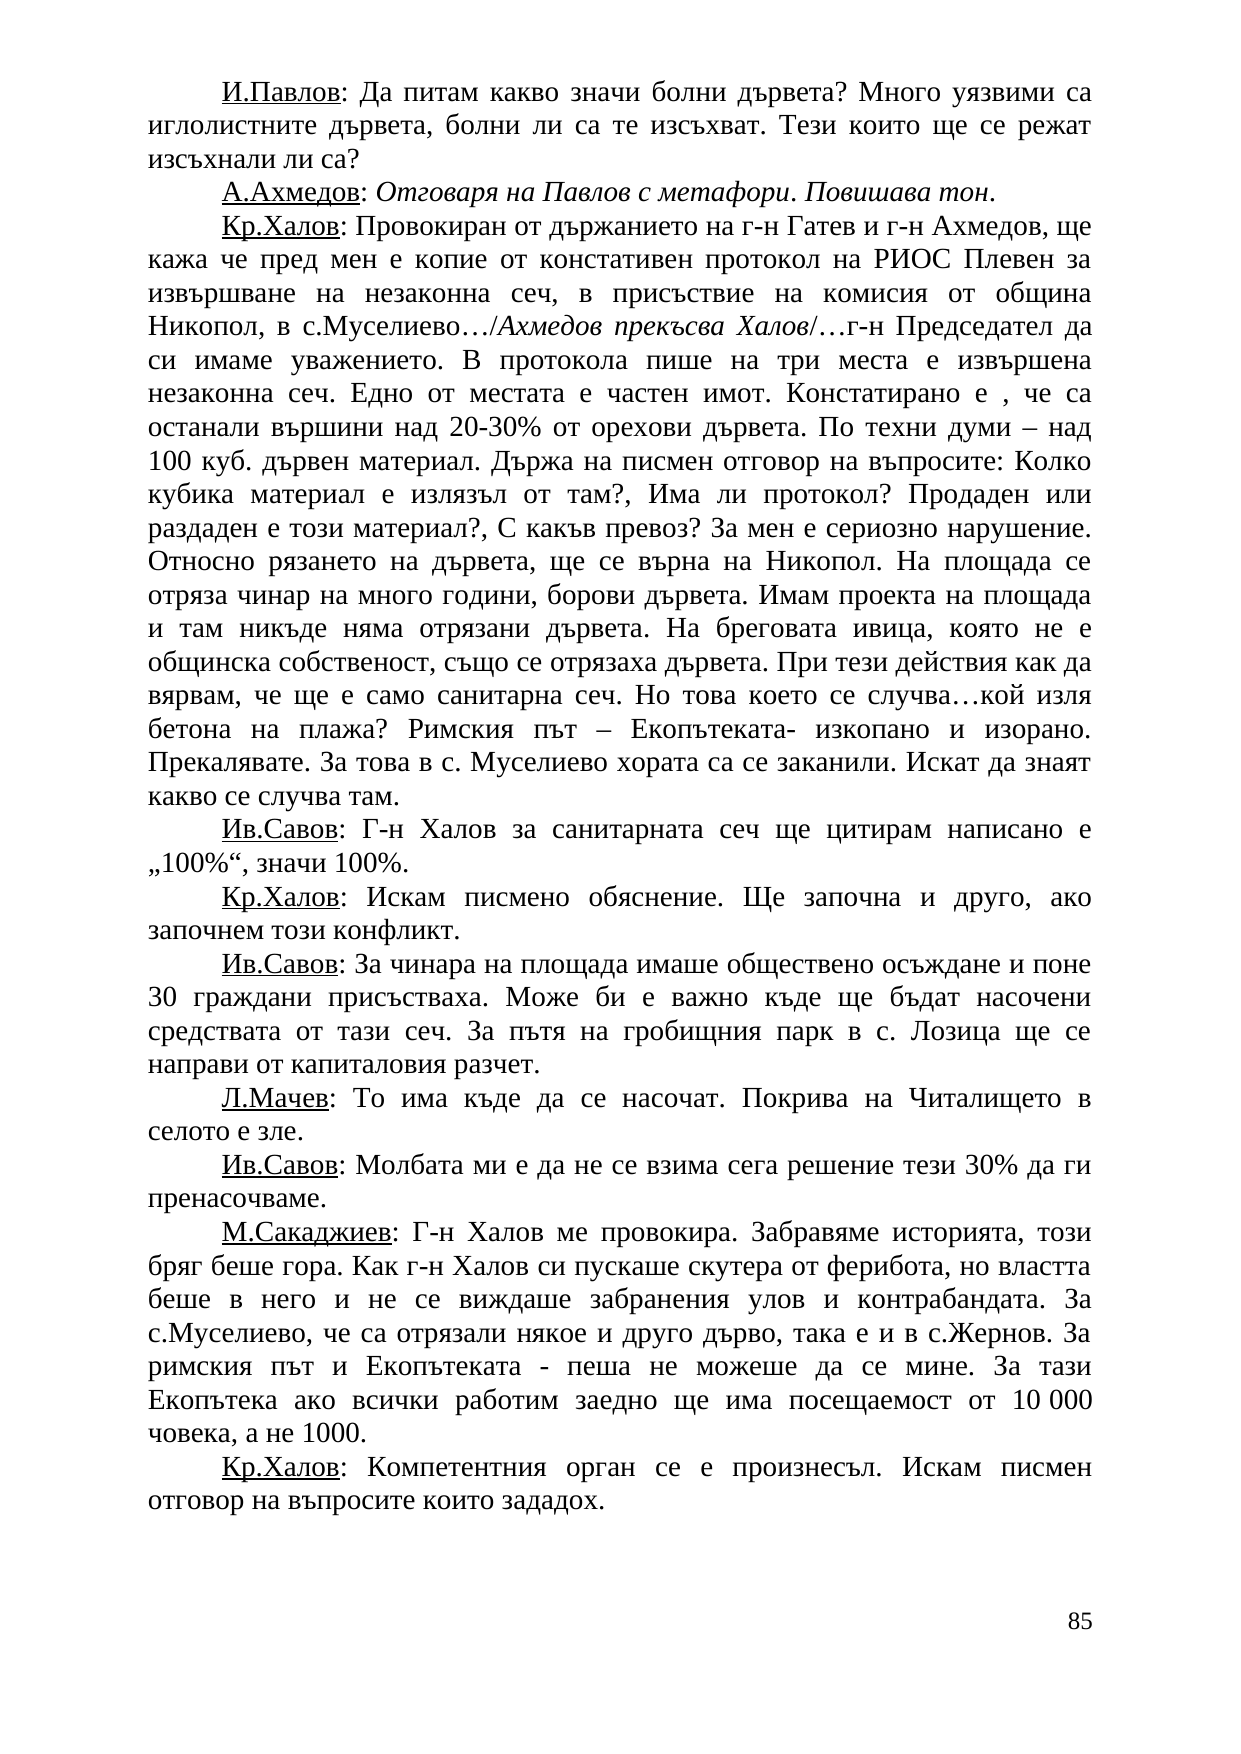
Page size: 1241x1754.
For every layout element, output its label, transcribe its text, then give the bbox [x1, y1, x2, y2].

text И.Павлов: Да питам какво значи болни дървета? Много уязвими са иглолистните дървета, болни ли са те изсъхват. Тези които ще се режат изсъхнали ли са? [148, 74, 1093, 174]
text Кр.Халов: Компетентния орган се е произнесъл. Искам писмен отговор на въпросите които зададох. [148, 1449, 1093, 1516]
text Кр.Халов: Искам писмено обяснение. Ще започна и друго, ако започнем този конфликт. [148, 879, 1093, 946]
text Ив.Савов: Молбата ми е да не се взима сега решение тези 30% да ги пренасочваме. [148, 1147, 1093, 1214]
text Ив.Савов: За чинара на площада имаше обществено осъждане и поне 30 граждани присъстваха. Може би е важно къде ще бъдат насочени средствата от тази сеч. За пътя на гробищния парк в с. Лозица ще се направи от капиталовия разчет. [148, 946, 1093, 1080]
text А.Ахмедов: Отговаря на Павлов с метафори. Повишава тон. [148, 174, 1093, 208]
text М.Сакаджиев: Г-н Халов ме провокира. Забравяме историята, този бряг беше гора. Как г-н Халов си пускаше скутера от ферибота, но властта беше в него и не се виждаше забранения улов и контрабандата. За с.Муселиево, че са отрязали някое и друго дърво, така е и в с.Жернов. За римския път и Екопътеката - пеша не можеше да се мине. За тази Екопътека ако всички работим заедно ще има посещаемост от 10 000 човека, а не 1000. [148, 1214, 1093, 1449]
text Кр.Халов: Провокиран от държанието на г-н Гатев и г-н Ахмедов, ще кажа че пред мен е копие от констативен протокол на РИОС Плевен за извършване на незаконна сеч, в присъствие на комисия от община Никопол, в с.Муселиево…/Ахмедов прекъсва Халов/…г-н Председател да си имаме уважението. В протокола пише на три места е извършена незаконна сеч. Едно от местата е частен имот. Констатирано е , че са останали вършини над 20-30% от орехови дървета. По техни думи – над 100 куб. дървен материал. Държа на писмен отговор на въпросите: Колко кубика материал е излязъл от там?, Има ли протокол? Продаден или раздаден е този материал?, С какъв превоз? За мен е сериозно нарушение. Относно рязането на дървета, ще се върна на Никопол. На площада се отряза чинар на много години, борови дървета. Имам проекта на площада и там никъде няма отрязани дървета. На бреговата ивица, която не е общинска собственост, също се отрязаха дървета. При тези действия как да вярвам, че ще е само санитарна сеч. Но това което се случва…кой изля бетона на плажа? Римския път – Екопътеката- изкопано и изорано. Прекалявате. За това в с. Муселиево хората са се заканили. Искат да знаят какво се случва там. [148, 208, 1093, 812]
text Ив.Савов: Г-н Халов за санитарната сеч ще цитирам написано е „100%“, значи 100%. [148, 812, 1093, 879]
text Л.Мачев: То има къде да се насочат. Покрива на Читалището в селото е зле. [148, 1080, 1093, 1147]
